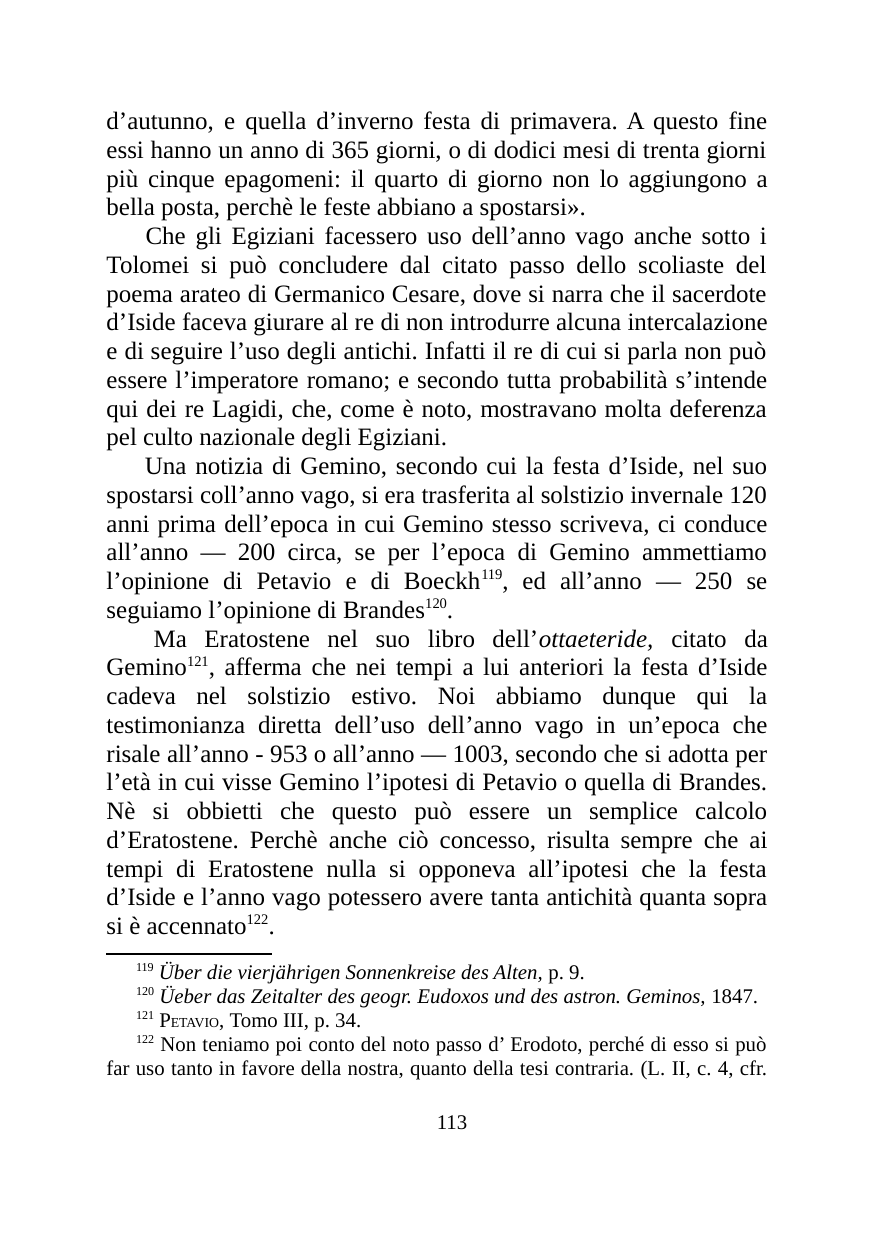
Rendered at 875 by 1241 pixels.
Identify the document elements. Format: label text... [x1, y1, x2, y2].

text Üeber das Zeitalter des geogr. Eudoxos und des astron. Geminos, 1847. [106, 984, 768, 1008]
text Ma Eratostene nel suo libro dell’ottaeteride, citato da Gemino, afferma che nei tempi a lui anteriori la festa d’Iside cadeva nel solstizio estivo. Noi abbiamo dunque qui la testimonianza diretta dell’uso dell’anno vago in un’epoca che risale all’anno - 953 o all’anno — 1003, secondo che si adotta per l’età in cui visse Gemino l’ipotesi di Petavio o quella di Brandes. Nè si obbietti che questo può essere un semplice calcolo d’Eratostene. Perchè anche ciò concesso, risulta sempre che ai tempi di Eratostene nulla si opponeva all’ipotesi che la festa d’Iside e l’anno vago potessero avere tanta antichità quanta sopra si è accennato. [106, 624, 768, 940]
text Petavio, Tomo III, p. 34. [106, 1008, 768, 1032]
text d’autunno, e quella d’inverno festa di primavera. A questo fine essi hanno un anno di 365 giorni, o di dodici mesi di trenta giorni più cinque epagomeni: il quarto di giorno non lo aggiungono a bella posta, perchè le feste abbiano a spostarsi». [106, 106, 768, 221]
text Über die vierjährigen Sonnenkreise des Alten, p. 9. [106, 960, 768, 984]
text Non teniamo poi conto del noto passo d’ Erodoto, perché di esso si può far uso tanto in favore della nostra, quanto della tesi contraria. (L. II, c. 4, cfr. [106, 1032, 768, 1080]
text Che gli Egiziani facessero uso dell’anno vago anche sotto i Tolomei si può concludere dal citato passo dello scoliaste del poema arateo di Germanico Cesare, dove si narra che il sacerdote d’Iside faceva giurare al re di non introdurre alcuna intercalazione e di seguire l’uso degli antichi. Infatti il re di cui si parla non può essere l’imperatore romano; e secondo tutta probabilità s’intende qui dei re Lagidi, che, come è noto, mostravano molta deferenza pel culto nazionale degli Egiziani. [106, 221, 768, 451]
text Una notizia di Gemino, secondo cui la festa d’Iside, nel suo spostarsi coll’anno vago, si era trasferita al solstizio invernale 120 anni prima dell’epoca in cui Gemino stesso scriveva, ci conduce all’anno — 200 circa, se per l’epoca di Gemino ammettiamo l’opinione di Petavio e di Boeckh, ed all’anno — 250 se seguiamo l’opinione di Brandes. [106, 451, 768, 624]
